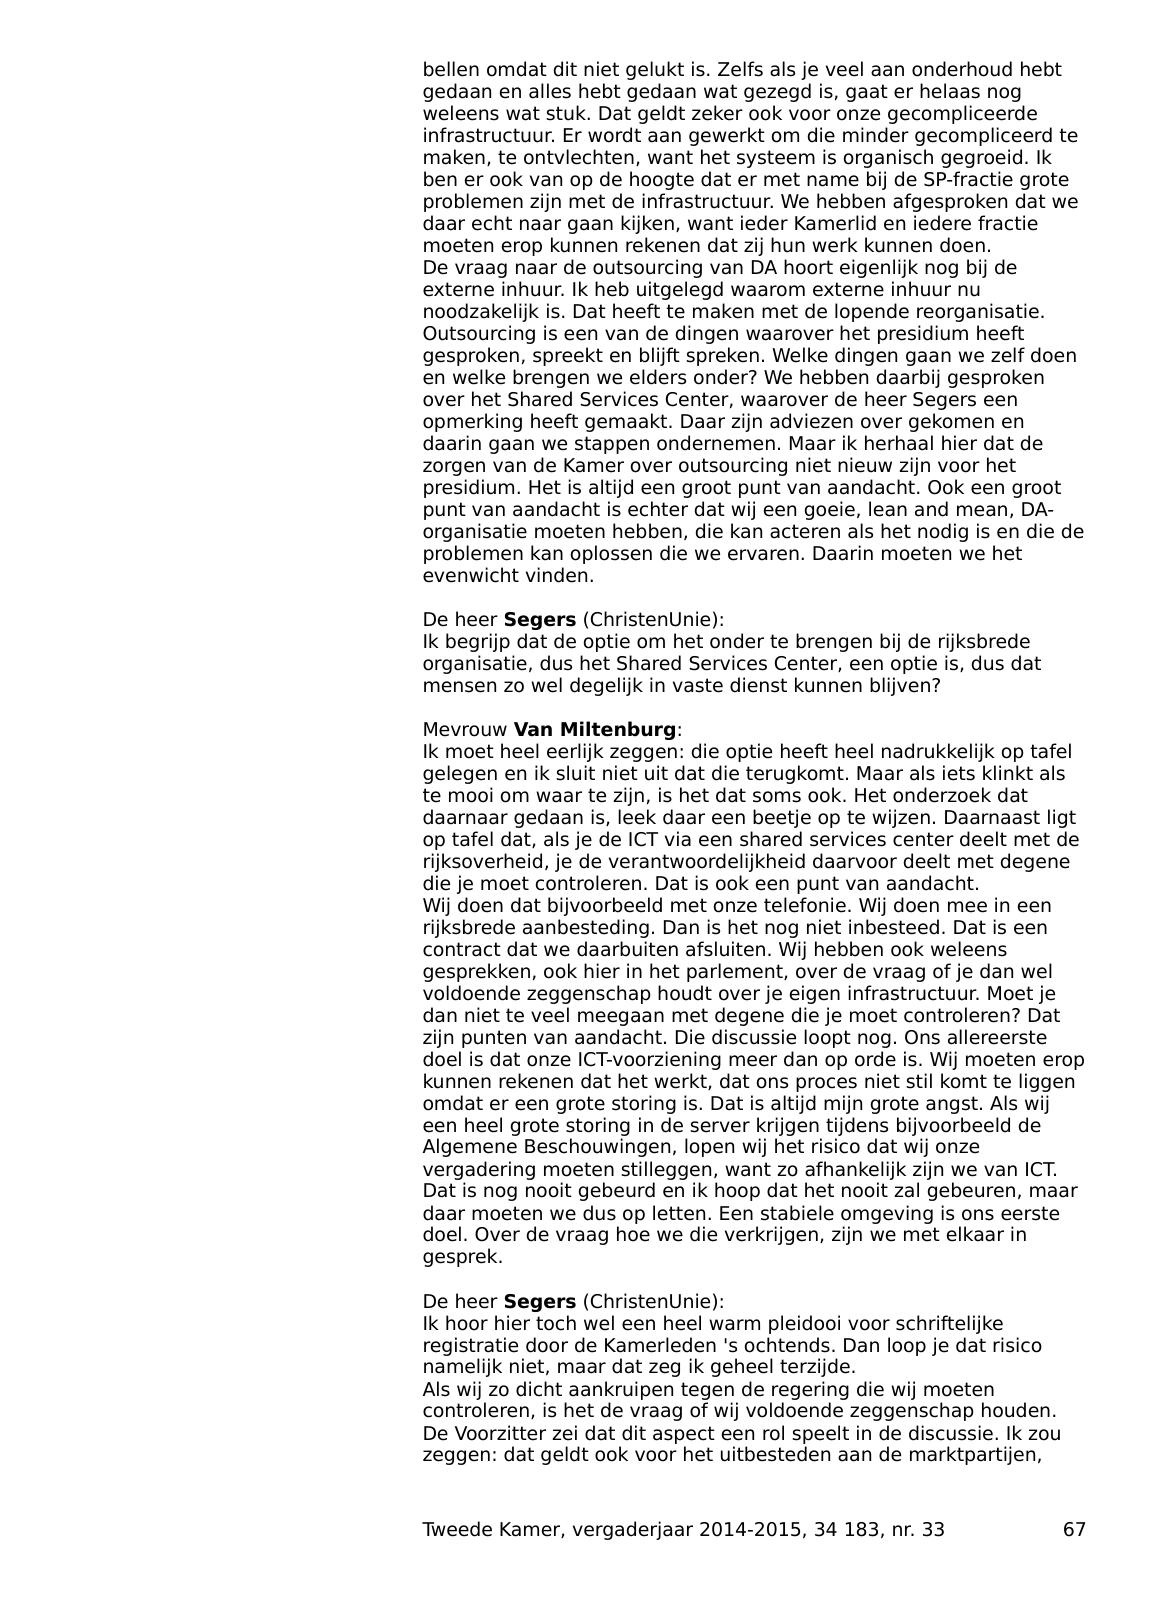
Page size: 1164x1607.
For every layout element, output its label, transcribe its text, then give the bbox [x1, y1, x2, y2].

text Mevrouw Van Miltenburg: [422, 719, 1087, 741]
text De vraag naar de outsourcing van DA hoort eigenlijk nog bij de externe inhuur. Ik heb uitgelegd waarom externe inhuur nu noodzakelijk is. Dat heeft te maken met de lopende reorganisatie. Outsourcing is een van de dingen waarover het presidium heeft gesproken, spreekt en blijft spreken. Welke dingen gaan we zelf doen en welke brengen we elders onder? We hebben daarbij gesproken over het Shared Services Center, waarover de heer Segers een opmerking heeft gemaakt. Daar zijn adviezen over gekomen en daarin gaan we stappen ondernemen. Maar ik herhaal hier dat de zorgen van de Kamer over outsourcing niet nieuw zijn voor het presidium. Het is altijd een groot punt van aandacht. Ook een groot punt van aandacht is echter dat wij een goeie, lean and mean, DA-organisatie moeten hebben, die kan acteren als het nodig is en die de problemen kan oplossen die we ervaren. Daarin moeten we het evenwicht vinden. [422, 257, 1087, 587]
text Als wij zo dicht aankruipen tegen de regering die wij moeten controleren, is het de vraag of wij voldoende zeggenschap houden. De Voorzitter zei dat dit aspect een rol speelt in de discussie. Ik zou zeggen: dat geldt ook voor het uitbesteden aan de marktpartijen, [422, 1378, 1087, 1466]
text De heer Segers (ChristenUnie): [422, 1291, 1087, 1312]
text Wij doen dat bijvoorbeeld met onze telefonie. Wij doen mee in een rijksbrede aanbesteding. Dan is het nog niet inbesteed. Dat is een contract dat we daarbuiten afsluiten. Wij hebben ook weleens gesprekken, ook hier in het parlement, over de vraag of je dan wel voldoende zeggenschap houdt over je eigen infrastructuur. Moet je dan niet te veel meegaan met degene die je moet controleren? Dat zijn punten van aandacht. Die discussie loopt nog. Ons allereerste doel is dat onze ICT-voorziening meer dan op orde is. Wij moeten erop kunnen rekenen dat het werkt, dat ons proces niet stil komt te liggen omdat er een grote storing is. Dat is altijd mijn grote angst. Als wij een heel grote storing in de server krijgen tijdens bijvoorbeeld de Algemene Beschouwingen, lopen wij het risico dat wij onze vergadering moeten stilleggen, want zo afhankelijk zijn we van ICT. Dat is nog nooit gebeurd en ik hoop dat het nooit zal gebeuren, maar daar moeten we dus op letten. Een stabiele omgeving is ons eerste doel. Over de vraag hoe we die verkrijgen, zijn we met elkaar in gesprek. [422, 895, 1087, 1268]
text Ik begrijp dat de optie om het onder te brengen bij de rijksbrede organisatie, dus het Shared Services Center, een optie is, dus dat mensen zo wel degelijk in vaste dienst kunnen blijven? [422, 631, 1087, 697]
text Ik moet heel eerlijk zeggen: die optie heeft heel nadrukkelijk op tafel gelegen en ik sluit niet uit dat die terugkomt. Maar als iets klinkt als te mooi om waar te zijn, is het dat soms ook. Het onderzoek dat daarnaar gedaan is, leek daar een beetje op te wijzen. Daarnaast ligt op tafel dat, als je de ICT via een shared services center deelt met de rijksoverheid, je de verantwoordelijkheid daarvoor deelt met degene die je moet controleren. Dat is ook een punt van aandacht. [422, 741, 1087, 895]
text De heer Segers (ChristenUnie): [422, 609, 1087, 631]
text bellen omdat dit niet gelukt is. Zelfs als je veel aan onderhoud hebt gedaan en alles hebt gedaan wat gezegd is, gaat er helaas nog weleens wat stuk. Dat geldt zeker ook voor onze gecompliceerde infrastructuur. Er wordt aan gewerkt om die minder gecompliceerd te maken, te ontvlechten, want het systeem is organisch gegroeid. Ik ben er ook van op de hoogte dat er met name bij de SP-fractie grote problemen zijn met de infrastructuur. We hebben afgesproken dat we daar echt naar gaan kijken, want ieder Kamerlid en iedere fractie moeten erop kunnen rekenen dat zij hun werk kunnen doen. [422, 59, 1087, 257]
text Ik hoor hier toch wel een heel warm pleidooi voor schriftelijke registratie door de Kamerleden 's ochtends. Dan loop je dat risico namelijk niet, maar dat zeg ik geheel terzijde. [422, 1312, 1087, 1378]
